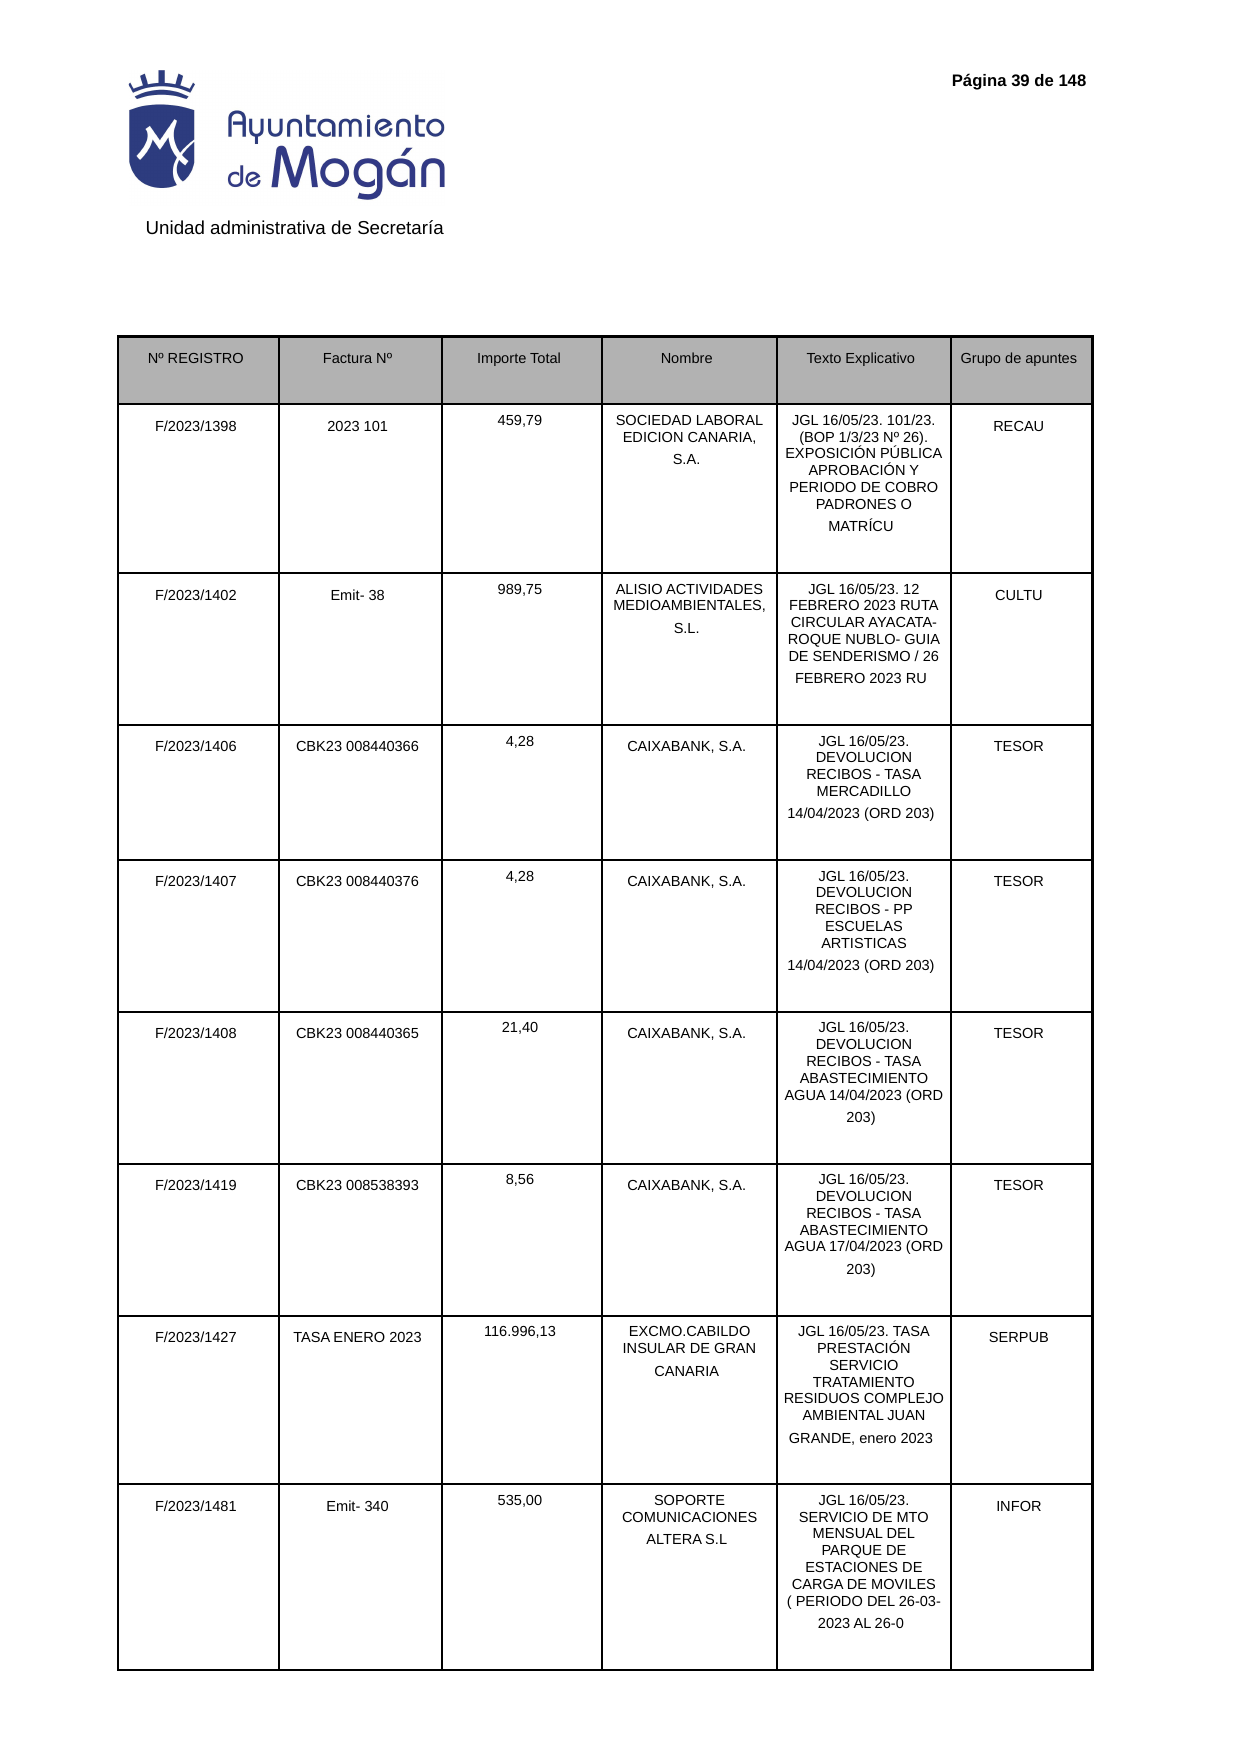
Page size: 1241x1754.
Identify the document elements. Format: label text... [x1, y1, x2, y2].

table_cell CBK23 008440365 [280, 1013, 441, 1163]
table_cell JGL 16/05/23. DEVOLUCION RECIBOS - TASA ABASTECIMIENTO AGUA 17/04/2023 (ORD 203) [778, 1165, 950, 1314]
table_cell TESOR [952, 1013, 1091, 1163]
table_cell F/2023/1398 [119, 405, 278, 572]
table_cell F/2023/1406 [119, 726, 278, 859]
table_cell 535,00 [443, 1485, 601, 1669]
table_cell F/2023/1408 [119, 1013, 278, 1163]
table_cell CAIXABANK, S.A. [603, 1013, 776, 1163]
table_cell 459,79 [443, 405, 601, 572]
table_cell RECAU [952, 405, 1091, 572]
table_cell TESOR [952, 861, 1091, 1011]
table_cell CAIXABANK, S.A. [603, 726, 776, 859]
table_cell INFOR [952, 1485, 1091, 1669]
table_cell JGL 16/05/23. SERVICIO DE MTO MENSUAL DEL PARQUE DE ESTACIONES DE CARGA DE MOVILES ( PERIODO DEL 26-03-2023 AL 26-0 [778, 1485, 950, 1669]
table_cell F/2023/1402 [119, 574, 278, 724]
table_header Nº REGISTRO [119, 338, 278, 403]
table_header Texto Explicativo [778, 338, 950, 403]
table_cell 989,75 [443, 574, 601, 724]
table_cell JGL 16/05/23. 101/23. (BOP 1/3/23 Nº 26). EXPOSICIÓN PÚBLICA APROBACIÓN Y PERIODO DE COBRO PADRONES O MATRÍCU [778, 405, 950, 572]
picture [128, 70, 445, 206]
table_cell JGL 16/05/23. DEVOLUCION RECIBOS - TASA MERCADILLO 14/04/2023 (ORD 203) [778, 726, 950, 859]
table_cell ALISIO ACTIVIDADES MEDIOAMBIENTALES, S.L. [603, 574, 776, 724]
table_cell CBK23 008538393 [280, 1165, 441, 1314]
table_cell F/2023/1427 [119, 1317, 278, 1483]
table_cell 2023 101 [280, 405, 441, 572]
table_cell 4,28 [443, 861, 601, 1011]
table_cell Emit- 38 [280, 574, 441, 724]
table_cell JGL 16/05/23. DEVOLUCION RECIBOS - TASA ABASTECIMIENTO AGUA 14/04/2023 (ORD 203) [778, 1013, 950, 1163]
table_cell 4,28 [443, 726, 601, 859]
table_cell CAIXABANK, S.A. [603, 861, 776, 1011]
table_cell TASA ENERO 2023 [280, 1317, 441, 1483]
table_cell SERPUB [952, 1317, 1091, 1483]
table_cell 8,56 [443, 1165, 601, 1314]
table_cell F/2023/1419 [119, 1165, 278, 1314]
table_cell Emit- 340 [280, 1485, 441, 1669]
table_cell 21,40 [443, 1013, 601, 1163]
table_cell CBK23 008440366 [280, 726, 441, 859]
table_cell CAIXABANK, S.A. [603, 1165, 776, 1314]
table_cell JGL 16/05/23. DEVOLUCION RECIBOS - PP ESCUELAS ARTISTICAS 14/04/2023 (ORD 203) [778, 861, 950, 1011]
table_header Nombre [603, 338, 776, 403]
table_cell 116.996,13 [443, 1317, 601, 1483]
table_header Grupo de apuntes [952, 338, 1091, 403]
table_cell F/2023/1481 [119, 1485, 278, 1669]
table_cell SOPORTE COMUNICACIONES ALTERA S.L [603, 1485, 776, 1669]
table_cell CBK23 008440376 [280, 861, 441, 1011]
table_header Importe Total [443, 338, 601, 403]
table_cell TESOR [952, 1165, 1091, 1314]
table_cell JGL 16/05/23. TASA PRESTACIÓN SERVICIO TRATAMIENTO RESIDUOS COMPLEJO AMBIENTAL JUAN GRANDE, enero 2023 [778, 1317, 950, 1483]
table_cell EXCMO.CABILDO INSULAR DE GRAN CANARIA [603, 1317, 776, 1483]
table_header Factura Nº [280, 338, 441, 403]
table_cell JGL 16/05/23. 12 FEBRERO 2023 RUTA CIRCULAR AYACATA-ROQUE NUBLO- GUIA DE SENDERISMO / 26 FEBRERO 2023 RU [778, 574, 950, 724]
table_cell TESOR [952, 726, 1091, 859]
table_cell SOCIEDAD LABORAL EDICION CANARIA, S.A. [603, 405, 776, 572]
table_cell F/2023/1407 [119, 861, 278, 1011]
table_cell CULTU [952, 574, 1091, 724]
